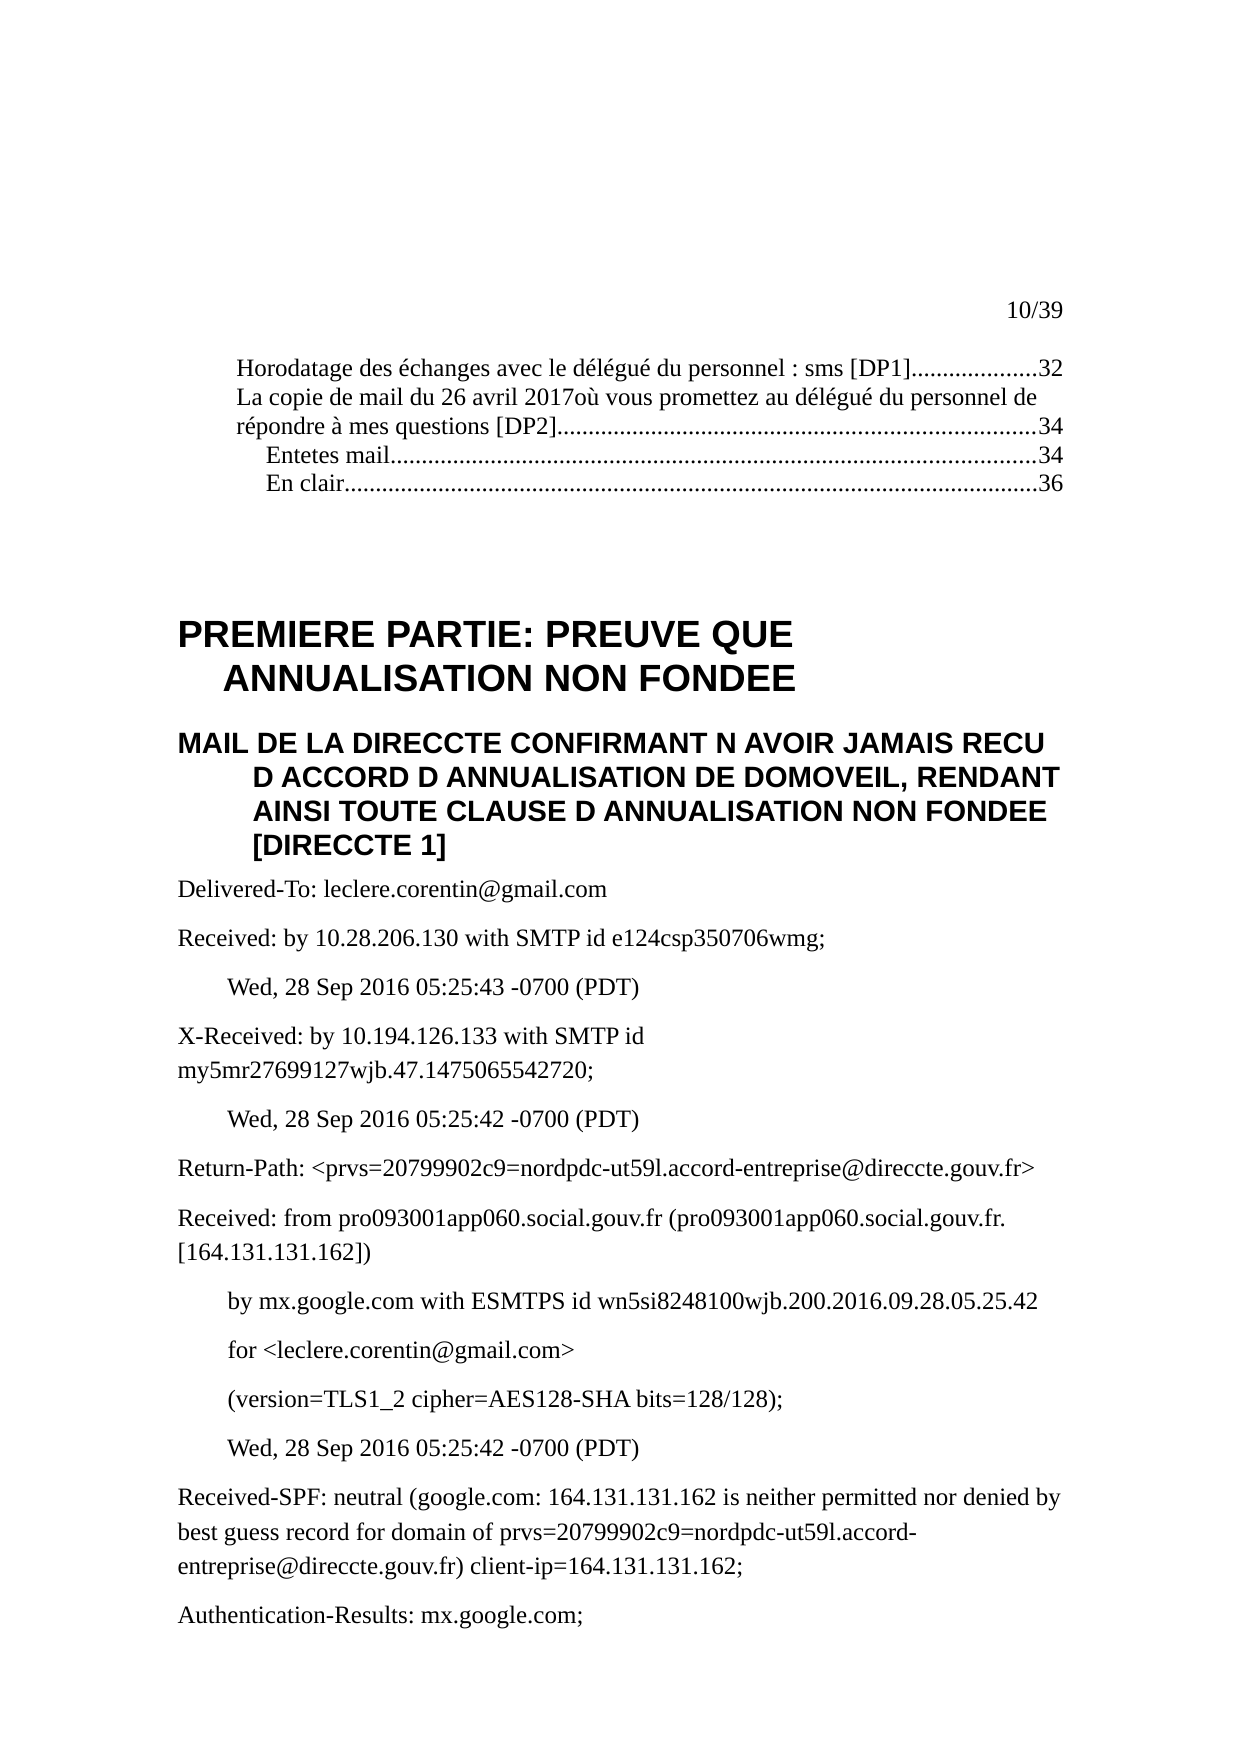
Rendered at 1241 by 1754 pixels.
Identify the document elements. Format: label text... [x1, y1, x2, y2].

subtitle PREMIERE PARTIE: PREUVE QUE ANNUALISATION NON FONDEE [177, 612, 1063, 699]
text Delivered-To: leclere.corentin@gmail.com [177, 874, 1063, 902]
text Return-Path: <prvs=20799902c9=nordpdc-ut59l.accord-entreprise@direccte.gouv.fr> [177, 1153, 1063, 1182]
text Received: by 10.28.206.130 with SMTP id e124csp350706wmg; [177, 923, 1063, 952]
text by mx.google.com with ESMTPS id wn5si8248100wjb.200.2016.09.28.05.25.42 [177, 1286, 1063, 1315]
text Horodatage des échanges avec le délégué du personnel : sms [DP1] 32 [236, 353, 1063, 382]
text X-Received: by 10.194.126.133 with SMTP id my5mr27699127wjb.47.1475065542720; [177, 1021, 1063, 1084]
subtitle MAIL DE LA DIRECCTE CONFIRMANT N AVOIR JAMAIS RECU D ACCORD D ANNUALISATION DE DOMOVEIL, RENDANT AINSI TOUTE CLAUSE D ANNUALISATION NON FONDEE [DIRECCTE 1] [177, 726, 1063, 861]
text Wed, 28 Sep 2016 05:25:43 -0700 (PDT) [177, 972, 1063, 1001]
text La copie de mail du 26 avril 2017où vous promettez au délégué du personnel de répondre à mes questions [DP2] 34 [236, 382, 1063, 440]
text for <leclere.corentin@gmail.com> [177, 1335, 1063, 1364]
text Wed, 28 Sep 2016 05:25:42 -0700 (PDT) [177, 1104, 1063, 1133]
text Authentication-Results: mx.google.com; [177, 1600, 1063, 1629]
text Wed, 28 Sep 2016 05:25:42 -0700 (PDT) [177, 1433, 1063, 1462]
text En clair 36 [266, 468, 1063, 497]
text Received-SPF: neutral (google.com: 164.131.131.162 is neither permitted nor denied by best guess record for domain of prvs=20799902c9=nordpdc-ut59l.accord-entreprise@direccte.gouv.fr) client-ip=164.131.131.162; [177, 1482, 1063, 1580]
text (version=TLS1_2 cipher=AES128-SHA bits=128/128); [177, 1384, 1063, 1413]
text Entetes mail 34 [266, 440, 1063, 468]
text Received: from pro093001app060.social.gouv.fr (pro093001app060.social.gouv.fr. [164.131.131.162]) [177, 1203, 1063, 1266]
